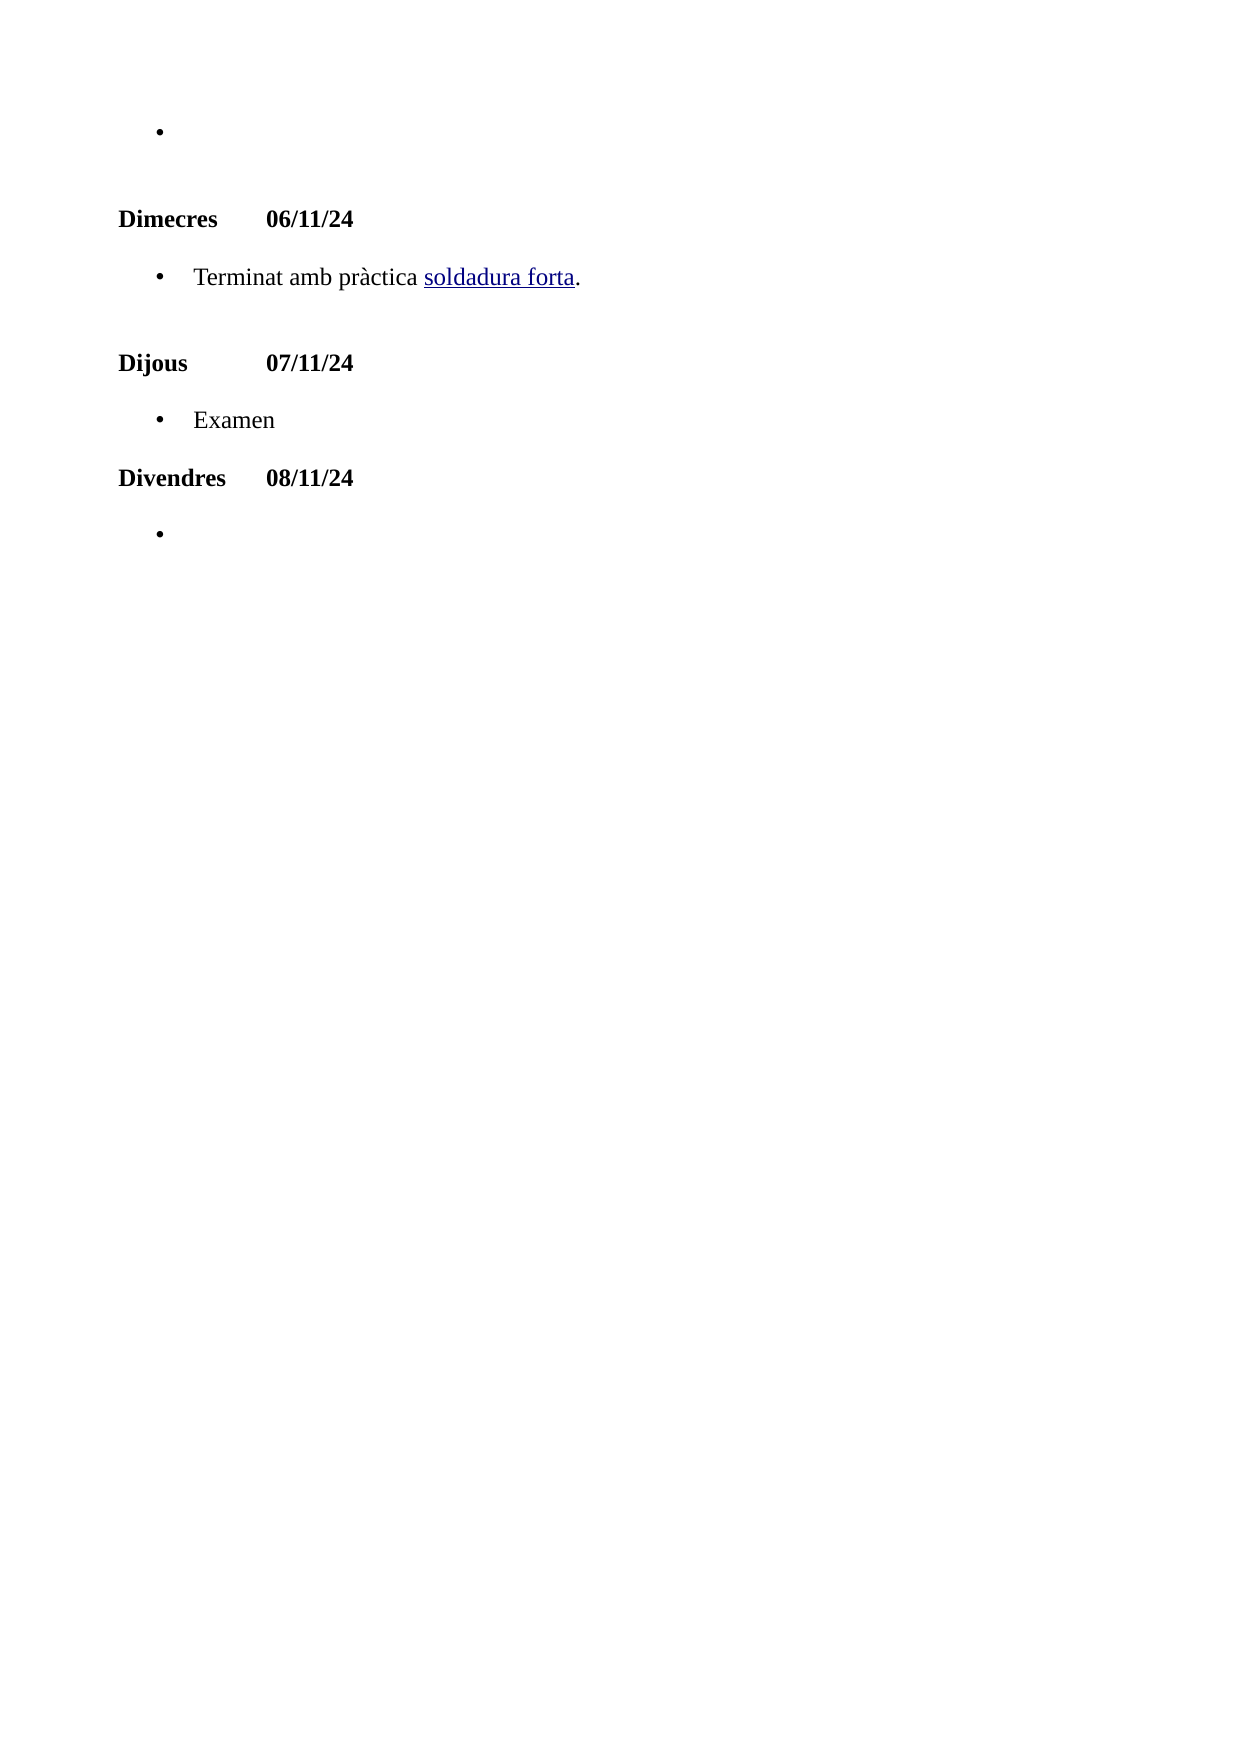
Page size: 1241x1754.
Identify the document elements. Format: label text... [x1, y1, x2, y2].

text Divendres 08/11/24 [118, 463, 1122, 492]
list Examen [156, 406, 1122, 434]
list Terminat amb pràctica soldadura forta. [156, 262, 1122, 291]
text Dimecres 06/11/24 [118, 204, 1122, 233]
text Dijous 07/11/24 [118, 348, 1122, 377]
